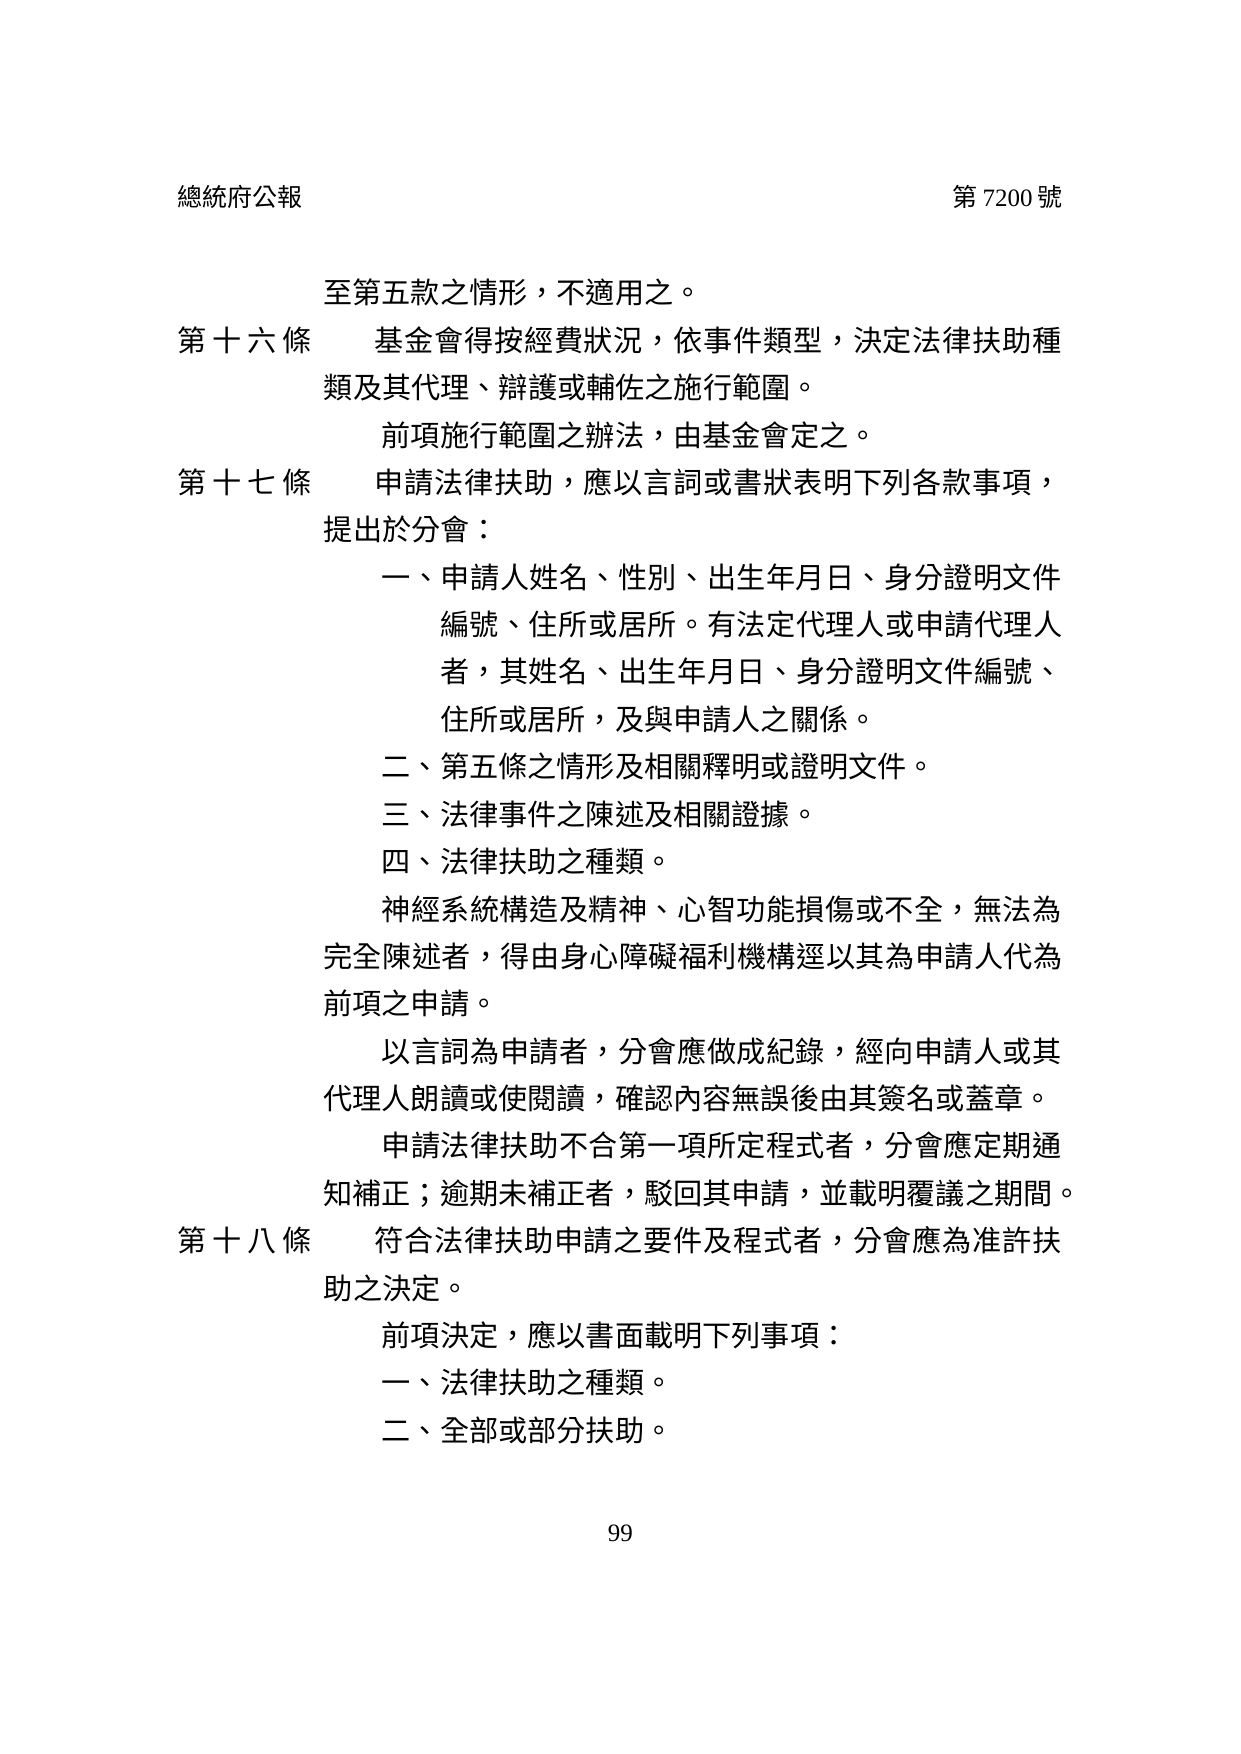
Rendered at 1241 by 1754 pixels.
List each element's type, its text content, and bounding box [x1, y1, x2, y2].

text 至第五款之情形，不適用之。 [323, 266, 1063, 313]
text 一、法律扶助之種類。 [381, 1356, 1063, 1403]
text 四、法律扶助之種類。 [381, 834, 1063, 882]
text 以言詞為申請者，分會應做成紀錄，經向申請人或其代理人朗讀或使閱讀，確認內容無誤後由其簽名或蓋章。 [323, 1024, 1063, 1119]
text 二、第五條之情形及相關釋明或證明文件。 [381, 740, 1063, 787]
text 第十七條 申請法律扶助，應以言詞或書狀表明下列各款事項，提出於分會： [177, 455, 1063, 550]
text 前項施行範圍之辦法，由基金會定之。 [323, 408, 1063, 455]
text 申請法律扶助不合第一項所定程式者，分會應定期通知補正；逾期未補正者，駁回其申請，並載明覆議之期間。 [323, 1119, 1063, 1214]
text 二、全部或部分扶助。 [381, 1403, 1063, 1451]
text 三、法律事件之陳述及相關證據。 [381, 787, 1063, 834]
text 前項決定，應以書面載明下列事項： [323, 1308, 1063, 1356]
text 第十六條 基金會得按經費狀況，依事件類型，決定法律扶助種類及其代理、辯護或輔佐之施行範圍。 [177, 313, 1063, 408]
text 第十八條 符合法律扶助申請之要件及程式者，分會應為准許扶助之決定。 [177, 1214, 1063, 1308]
text 一、申請人姓名、性別、出生年月日、身分證明文件編號、住所或居所。有法定代理人或申請代理人者，其姓名、出生年月日、身分證明文件編號、住所或居所，及與申請人之關係。 [381, 550, 1063, 740]
text 神經系統構造及精神、心智功能損傷或不全，無法為完全陳述者，得由身心障礙福利機構逕以其為申請人代為前項之申請。 [323, 882, 1063, 1024]
